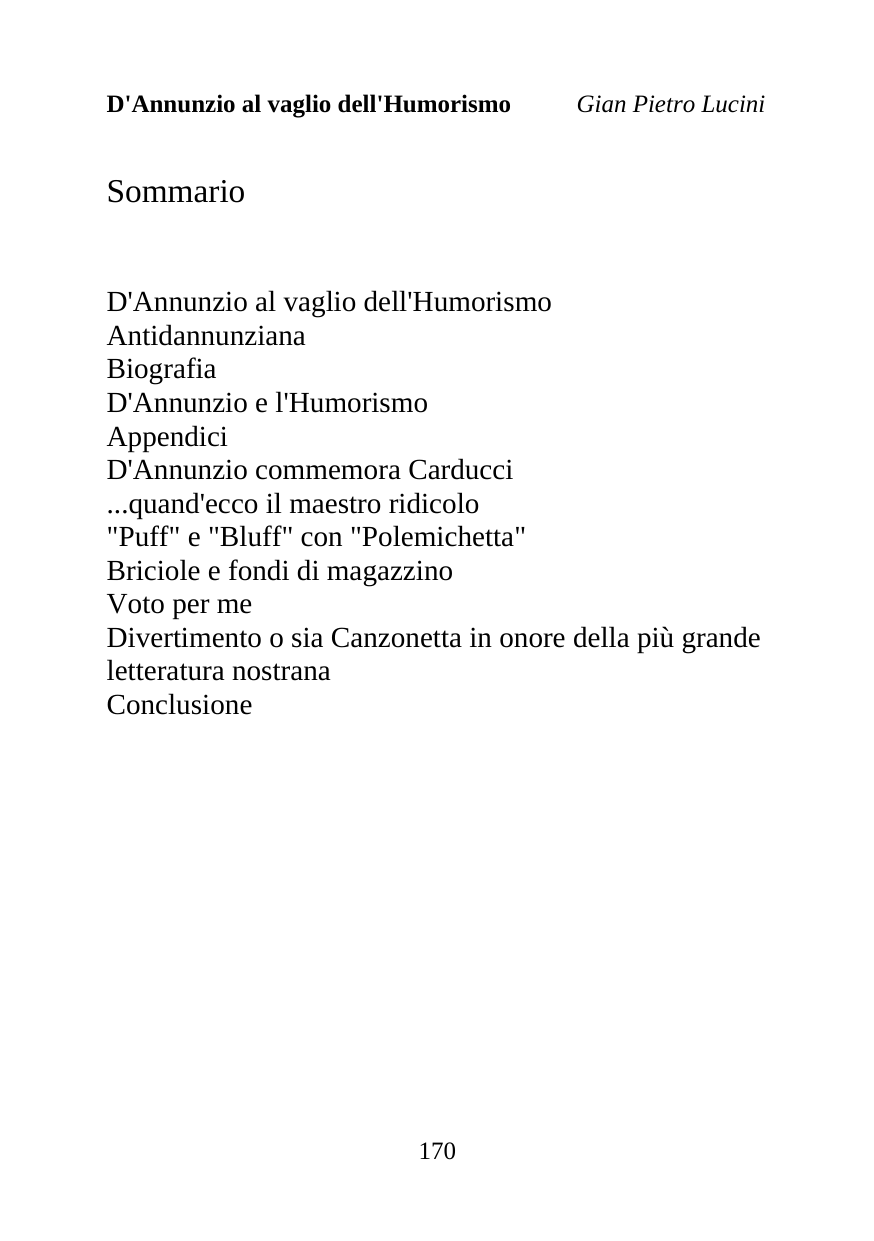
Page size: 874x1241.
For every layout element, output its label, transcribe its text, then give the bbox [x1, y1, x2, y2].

text Biografia [106, 352, 768, 385]
text Conclusione [106, 687, 768, 721]
text Appendici [106, 419, 768, 452]
subtitle Sommario [106, 171, 768, 209]
text Briciole e fondi di magazzino [106, 553, 768, 586]
text Voto per me [106, 586, 768, 620]
text letteratura nostrana [106, 653, 768, 687]
text "Puff" e "Bluff" con "Polemichetta" [106, 519, 768, 553]
text Divertimento o sia Canzonetta in onore della più grande [106, 620, 768, 653]
text Antidannunziana [106, 318, 768, 352]
text D'Annunzio commemora Carducci [106, 452, 768, 486]
text D'Annunzio e l'Humorismo [106, 385, 768, 419]
text ...quand'ecco il maestro ridicolo [106, 486, 768, 519]
text D'Annunzio al vaglio dell'Humorismo [106, 284, 768, 318]
